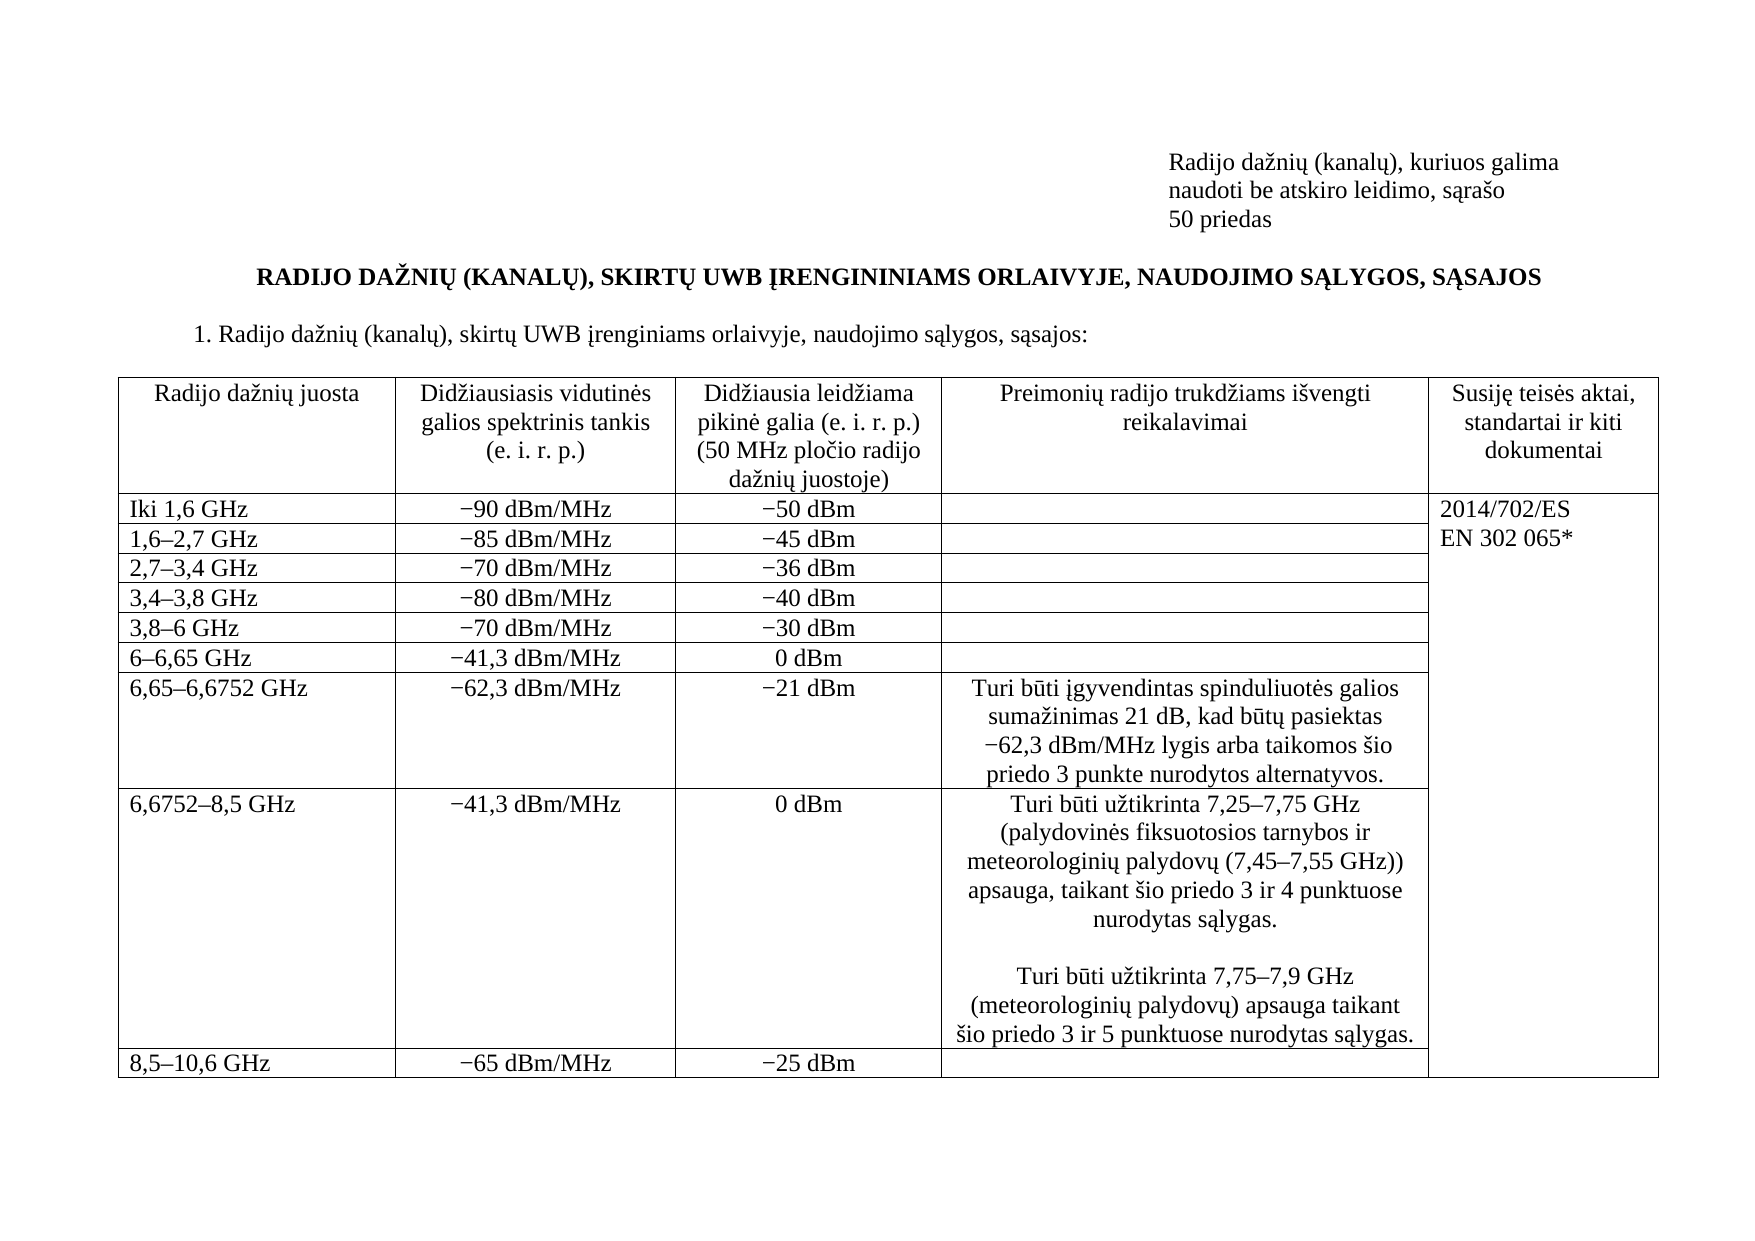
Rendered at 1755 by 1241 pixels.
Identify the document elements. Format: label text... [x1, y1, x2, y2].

table_cell −45 dBm [676, 524, 941, 552]
table_cell [942, 613, 1428, 642]
text 1. Radijo dažnių (kanalų), skirtų UWB įrenginiams orlaivyje, naudojimo sąlygos, sąsajos: [118, 319, 1680, 348]
table_cell −65 dBm/MHz [396, 1049, 675, 1077]
table_cell [942, 524, 1428, 552]
text 50 priedas [118, 204, 1680, 233]
table_cell 6–6,65 GHz [119, 643, 395, 672]
table_cell −85 dBm/MHz [396, 524, 675, 552]
table_cell 1,6–2,7 GHz [119, 524, 395, 552]
table_cell [942, 583, 1428, 612]
table_cell −41,3 dBm/MHz [396, 789, 675, 1047]
text Radijo dažnių (kanalų), kuriuos galima [118, 147, 1680, 176]
table_header Didžiausiasis vidutinės galios spektrinis tankis (e. i. r. p.) [396, 378, 675, 493]
table_cell 3,8–6 GHz [119, 613, 395, 642]
table_cell −30 dBm [676, 613, 941, 642]
table_cell −25 dBm [676, 1049, 941, 1077]
table_cell −90 dBm/MHz [396, 494, 675, 523]
table_cell Iki 1,6 GHz [119, 494, 395, 523]
table_cell Turi būti įgyvendintas spinduliuotės galios sumažinimas 21 dB, kad būtų pasiektas −62,3 dBm/MHz lygis arba taikomos šio priedo 3 punkte nurodytos alternatyvos. [942, 673, 1428, 788]
table_cell 6,6752–8,5 GHz [119, 789, 395, 1047]
table_cell 8,5–10,6 GHz [119, 1049, 395, 1077]
table_cell [942, 643, 1428, 672]
table_cell −36 dBm [676, 554, 941, 582]
table_cell −80 dBm/MHz [396, 583, 675, 612]
table_cell −21 dBm [676, 673, 941, 788]
table_cell −62,3 dBm/MHz [396, 673, 675, 788]
text naudoti be atskiro leidimo, sąrašo [118, 176, 1680, 204]
table_cell 3,4–3,8 GHz [119, 583, 395, 612]
table_cell 0 dBm [676, 643, 941, 672]
table_header Didžiausia leidžiama pikinė galia (e. i. r. p.) (50 MHz pločio radijo dažnių juostoje) [676, 378, 941, 493]
table_header Preimonių radijo trukdžiams išvengti reikalavimai [942, 378, 1428, 493]
table_cell 2,7–3,4 GHz [119, 554, 395, 582]
table_cell 2014/702/ES EN 302 065* [1429, 494, 1658, 1077]
table_header Radijo dažnių juosta [119, 378, 395, 493]
text RADIJO DAŽNIŲ (KANALŲ), SKIRTŲ UWB ĮRENGININIAMS ORLAIVYJE, NAUDOJIMO SĄLYGOS, SĄSAJOS [118, 262, 1680, 291]
table_cell −40 dBm [676, 583, 941, 612]
table_cell Turi būti užtikrinta 7,25–7,75 GHz (palydovinės fiksuotosios tarnybos ir meteorologinių palydovų (7,45–7,55 GHz)) apsauga, taikant šio priedo 3 ir 4 punktuose nurodytas sąlygas. Turi būti užtikrinta 7,75–7,9 GHz (meteorologinių palydovų) apsauga taikant šio priedo 3 ir 5 punktuose nurodytas sąlygas. [942, 789, 1428, 1047]
table_cell −41,3 dBm/MHz [396, 643, 675, 672]
table_cell [942, 494, 1428, 523]
table_cell −70 dBm/MHz [396, 613, 675, 642]
table_cell −70 dBm/MHz [396, 554, 675, 582]
table_cell 0 dBm [676, 789, 941, 1047]
table_cell [942, 1049, 1428, 1077]
table_header Susiję teisės aktai, standartai ir kiti dokumentai [1429, 378, 1658, 493]
table_cell [942, 554, 1428, 582]
table_cell −50 dBm [676, 494, 941, 523]
table_cell 6,65–6,6752 GHz [119, 673, 395, 788]
